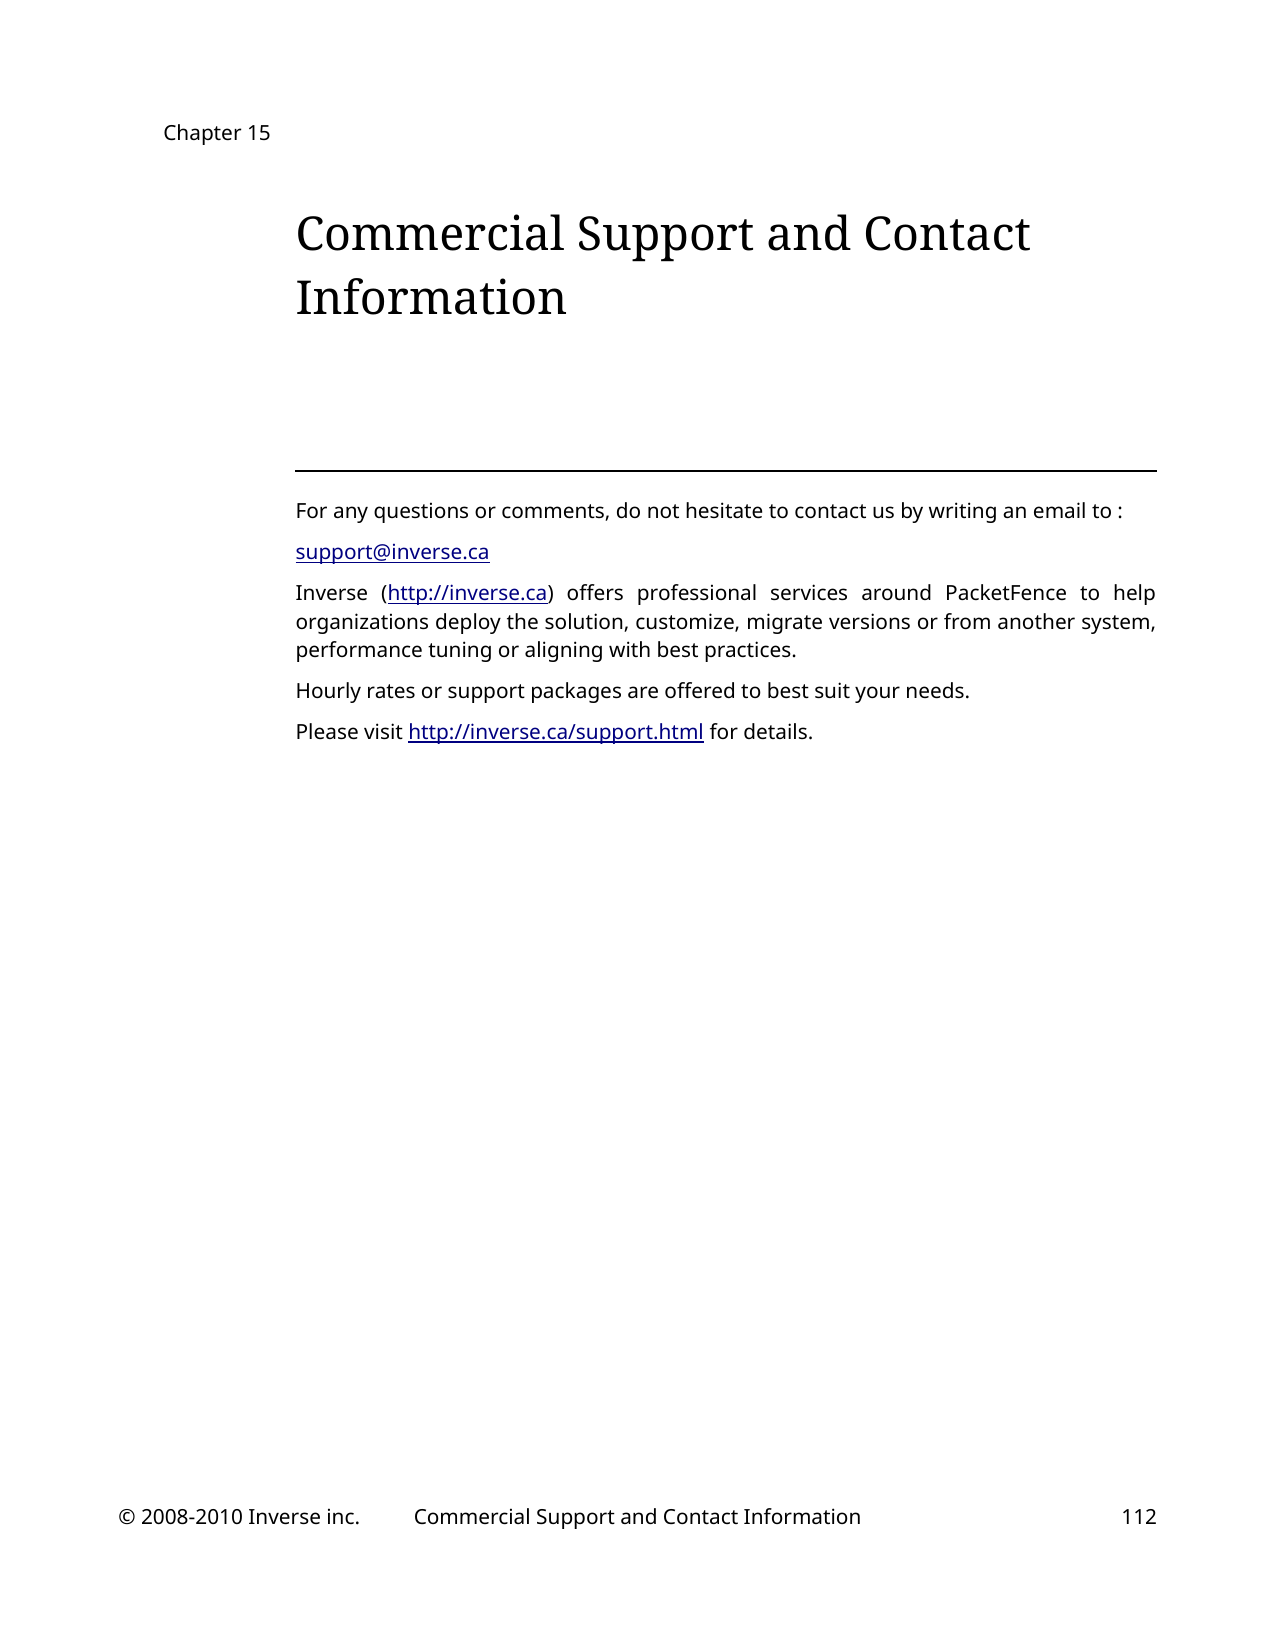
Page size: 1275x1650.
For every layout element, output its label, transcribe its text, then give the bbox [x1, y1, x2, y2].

subtitle Commercial Support and Contact Information [295, 201, 1157, 470]
text Please visit http://inverse.ca/support.html for details. [295, 717, 1157, 746]
text Hourly rates or support packages are offered to best suit your needs. [295, 676, 1157, 705]
text Inverse (http://inverse.ca) offers professional services around PacketFence to help organizations deploy the solution, customize, migrate versions or from another system, performance tuning or aligning with best practices. [295, 578, 1157, 664]
text For any questions or comments, do not hesitate to contact us by writing an email to : [295, 497, 1157, 525]
text support@inverse.ca [295, 537, 1157, 566]
